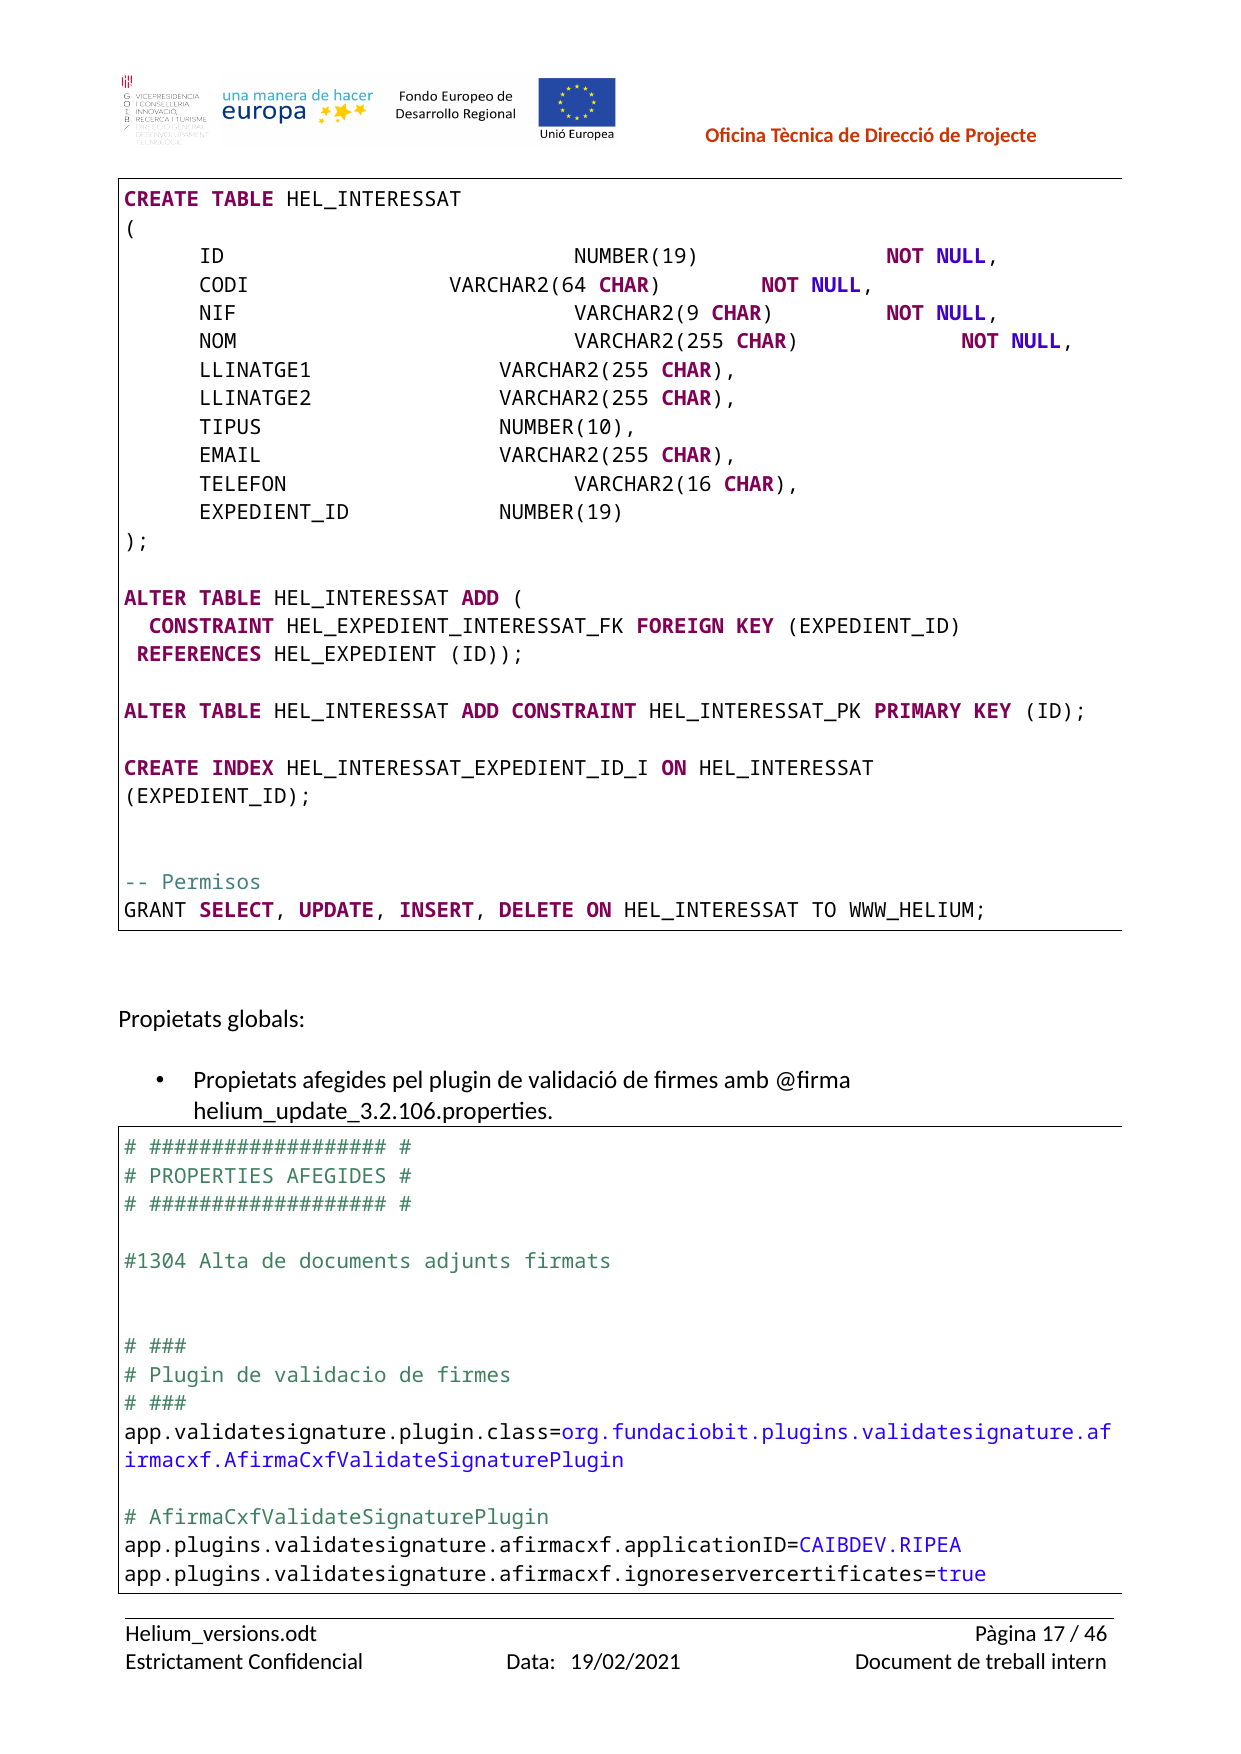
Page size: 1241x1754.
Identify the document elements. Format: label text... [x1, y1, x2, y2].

list Propietats afegides pel plugin de validació de firmes amb @firma helium_update_3.2.106.properties. [156, 1064, 1122, 1126]
picture [118, 73, 213, 147]
picture [219, 73, 621, 147]
table_header CREATE TABLE HEL_INTERESSAT ( ID NUMBER(19) NOT NULL, CODI VARCHAR2(64 CHAR) NOT NULL, NIF VARCHAR2(9 CHAR) NOT NULL, NOM VARCHAR2(255 CHAR) NOT NULL, LLINATGE1 VARCHAR2(255 CHAR), LLINATGE2 VARCHAR2(255 CHAR), TIPUS NUMBER(10), EMAIL VARCHAR2(255 CHAR), TELEFON VARCHAR2(16 CHAR), EXPEDIENT_ID NUMBER(19) ); ALTER TABLE HEL_INTERESSAT ADD ( CONSTRAINT HEL_EXPEDIENT_INTERESSAT_FK FOREIGN KEY (EXPEDIENT_ID) REFERENCES HEL_EXPEDIENT (ID)); ALTER TABLE HEL_INTERESSAT ADD CONSTRAINT HEL_INTERESSAT_PK PRIMARY KEY (ID); CREATE INDEX HEL_INTERESSAT_EXPEDIENT_ID_I ON HEL_INTERESSAT (EXPEDIENT_ID); -- Permisos GRANT SELECT, UPDATE, INSERT, DELETE ON HEL_INTERESSAT TO WWW_HELIUM; [119, 179, 1122, 929]
text Propietats globals: [118, 1003, 1122, 1034]
table_header # ################### # # PROPERTIES AFEGIDES # # ################### # #1304 Alta de documents adjunts firmats # ### # Plugin de validacio de firmes # ### app.validatesignature.plugin.class=org.fundaciobit.plugins.validatesignature.afirmacxf.AfirmaCxfValidateSignaturePlugin # AfirmaCxfValidateSignaturePlugin app.plugins.validatesignature.afirmacxf.applicationID=CAIBDEV.RIPEA app.plugins.validatesignature.afirmacxf.ignoreservercertificates=true [119, 1127, 1122, 1593]
